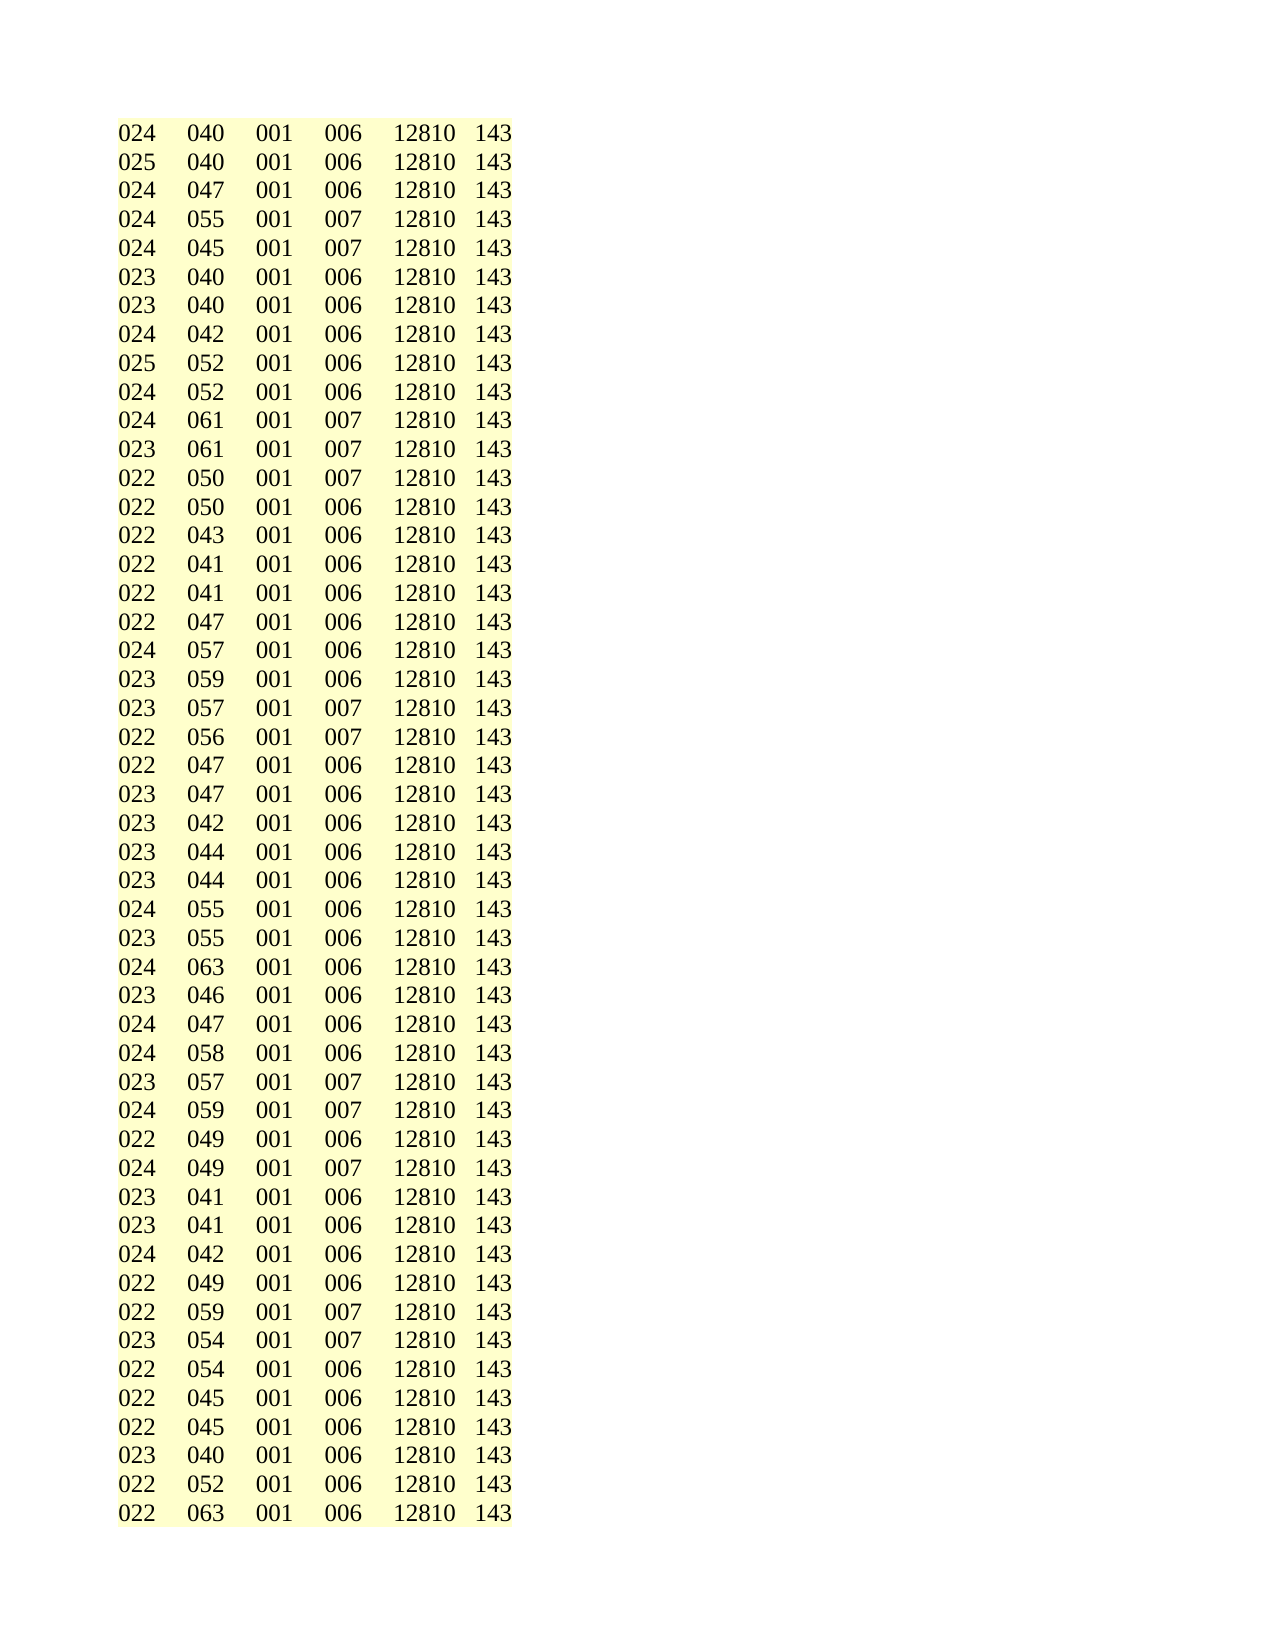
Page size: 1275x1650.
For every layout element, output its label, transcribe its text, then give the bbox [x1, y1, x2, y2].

text 023 047 001 006 12810 143 [118, 779, 1157, 808]
text 022 047 001 006 12810 143 [118, 751, 1157, 779]
text 022 043 001 006 12810 143 [118, 521, 1157, 549]
text 024 047 001 006 12810 143 [118, 1009, 1157, 1038]
text 024 055 001 007 12810 143 [118, 204, 1157, 233]
text 024 040 001 006 12810 143 [118, 118, 1157, 147]
text 022 045 001 006 12810 143 [118, 1383, 1157, 1412]
text 022 052 001 006 12810 143 [118, 1469, 1157, 1498]
text 024 052 001 006 12810 143 [118, 377, 1157, 406]
text 024 042 001 006 12810 143 [118, 319, 1157, 348]
text 022 063 001 006 12810 143 [118, 1498, 1157, 1527]
text 024 055 001 006 12810 143 [118, 894, 1157, 923]
text 023 042 001 006 12810 143 [118, 808, 1157, 837]
text 022 049 001 006 12810 143 [118, 1124, 1157, 1153]
text 024 057 001 006 12810 143 [118, 636, 1157, 664]
text 024 061 001 007 12810 143 [118, 406, 1157, 434]
text 024 058 001 006 12810 143 [118, 1038, 1157, 1067]
text 023 046 001 006 12810 143 [118, 981, 1157, 1009]
text 024 059 001 007 12810 143 [118, 1096, 1157, 1124]
text 023 055 001 006 12810 143 [118, 923, 1157, 952]
text 023 041 001 006 12810 143 [118, 1211, 1157, 1239]
text 022 041 001 006 12810 143 [118, 549, 1157, 578]
text 024 047 001 006 12810 143 [118, 176, 1157, 204]
text 022 050 001 006 12810 143 [118, 492, 1157, 521]
text 023 054 001 007 12810 143 [118, 1326, 1157, 1354]
text 025 040 001 006 12810 143 [118, 147, 1157, 176]
text 023 061 001 007 12810 143 [118, 434, 1157, 463]
text 024 042 001 006 12810 143 [118, 1239, 1157, 1268]
text 022 049 001 006 12810 143 [118, 1268, 1157, 1297]
text 023 044 001 006 12810 143 [118, 837, 1157, 866]
text 022 045 001 006 12810 143 [118, 1412, 1157, 1441]
text 022 047 001 006 12810 143 [118, 607, 1157, 636]
text 023 059 001 006 12810 143 [118, 664, 1157, 693]
text 024 063 001 006 12810 143 [118, 952, 1157, 981]
text 024 045 001 007 12810 143 [118, 233, 1157, 262]
text 022 056 001 007 12810 143 [118, 722, 1157, 751]
text 023 044 001 006 12810 143 [118, 866, 1157, 894]
text 022 050 001 007 12810 143 [118, 463, 1157, 492]
text 023 040 001 006 12810 143 [118, 291, 1157, 319]
text 022 054 001 006 12810 143 [118, 1354, 1157, 1383]
text 025 052 001 006 12810 143 [118, 348, 1157, 377]
text 023 057 001 007 12810 143 [118, 693, 1157, 722]
text 023 040 001 006 12810 143 [118, 262, 1157, 291]
text 023 057 001 007 12810 143 [118, 1067, 1157, 1096]
text 022 041 001 006 12810 143 [118, 578, 1157, 607]
text 023 040 001 006 12810 143 [118, 1441, 1157, 1469]
text 024 049 001 007 12810 143 [118, 1153, 1157, 1182]
text 023 041 001 006 12810 143 [118, 1182, 1157, 1211]
text 022 059 001 007 12810 143 [118, 1297, 1157, 1326]
